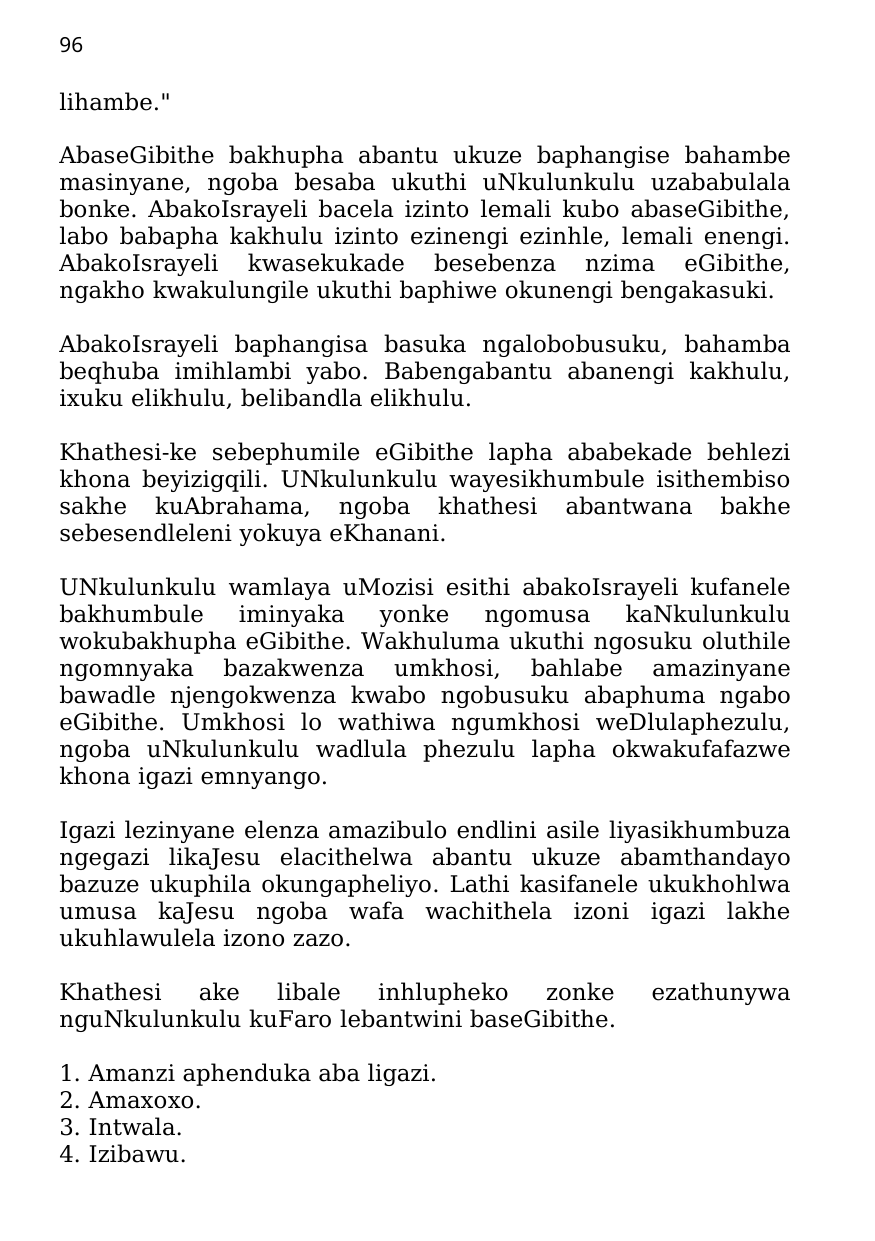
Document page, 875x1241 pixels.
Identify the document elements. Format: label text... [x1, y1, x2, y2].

text UNkulunkulu wamlaya uMozisi esithi abakoIsrayeli kufanele bakhumbule iminyaka yonke ngomusa kaNkulunkulu wokubakhupha eGibithe. Wakhuluma ukuthi ngosuku oluthile ngomnyaka bazakwenza umkhosi, bahlabe amazinyane bawadle njengokwenza kwabo ngobusuku abaphuma ngabo eGibithe. Umkhosi lo wathiwa ngumkhosi weDlulaphezulu, ngoba uNkulunkulu wadlula phezulu lapha okwakufafazwe khona igazi emnyango. [59, 574, 791, 790]
text 1. Amanzi aphenduka aba ligazi. [59, 1060, 791, 1087]
text Khathesi-ke sebephumile eGibithe lapha ababekade behlezi khona beyizigqili. UNkulunkulu wayesikhumbule isithembiso sakhe kuAbrahama, ngoba khathesi abantwana bakhe sebesendleleni yokuya eKhanani. [59, 439, 791, 547]
text AbakoIsrayeli baphangisa basuka ngalobobusuku, bahamba beqhuba imihlambi yabo. Babengabantu abanengi kakhulu, ixuku elikhulu, belibandla elikhulu. [59, 331, 791, 412]
text Igazi lezinyane elenza amazibulo endlini asile liyasikhumbuza ngegazi likaJesu elacithelwa abantu ukuze abamthandayo bazuze ukuphila okungapheliyo. Lathi kasifanele ukukhohlwa umusa kaJesu ngoba wafa wachithela izoni igazi lakhe ukuhlawulela izono zazo. [59, 817, 791, 952]
text AbaseGibithe bakhupha abantu ukuze baphangise bahambe masinyane, ngoba besaba ukuthi uNkulunkulu uzababulala bonke. AbakoIsrayeli bacela izinto lemali kubo abaseGibithe, labo babapha kakhulu izinto ezinengi ezinhle, lemali enengi. AbakoIsrayeli kwasekukade besebenza nzima eGibithe, ngakho kwakulungile ukuthi baphiwe okunengi bengakasuki. [59, 142, 791, 304]
text 2. Amaxoxo. [59, 1087, 791, 1114]
text 4. Izibawu. [59, 1141, 791, 1168]
text lihambe." [59, 88, 791, 115]
text Khathesi ake libale inhlupheko zonke ezathunywa nguNkulunkulu kuFaro lebantwini baseGibithe. [59, 979, 791, 1033]
text 3. Intwala. [59, 1114, 791, 1141]
